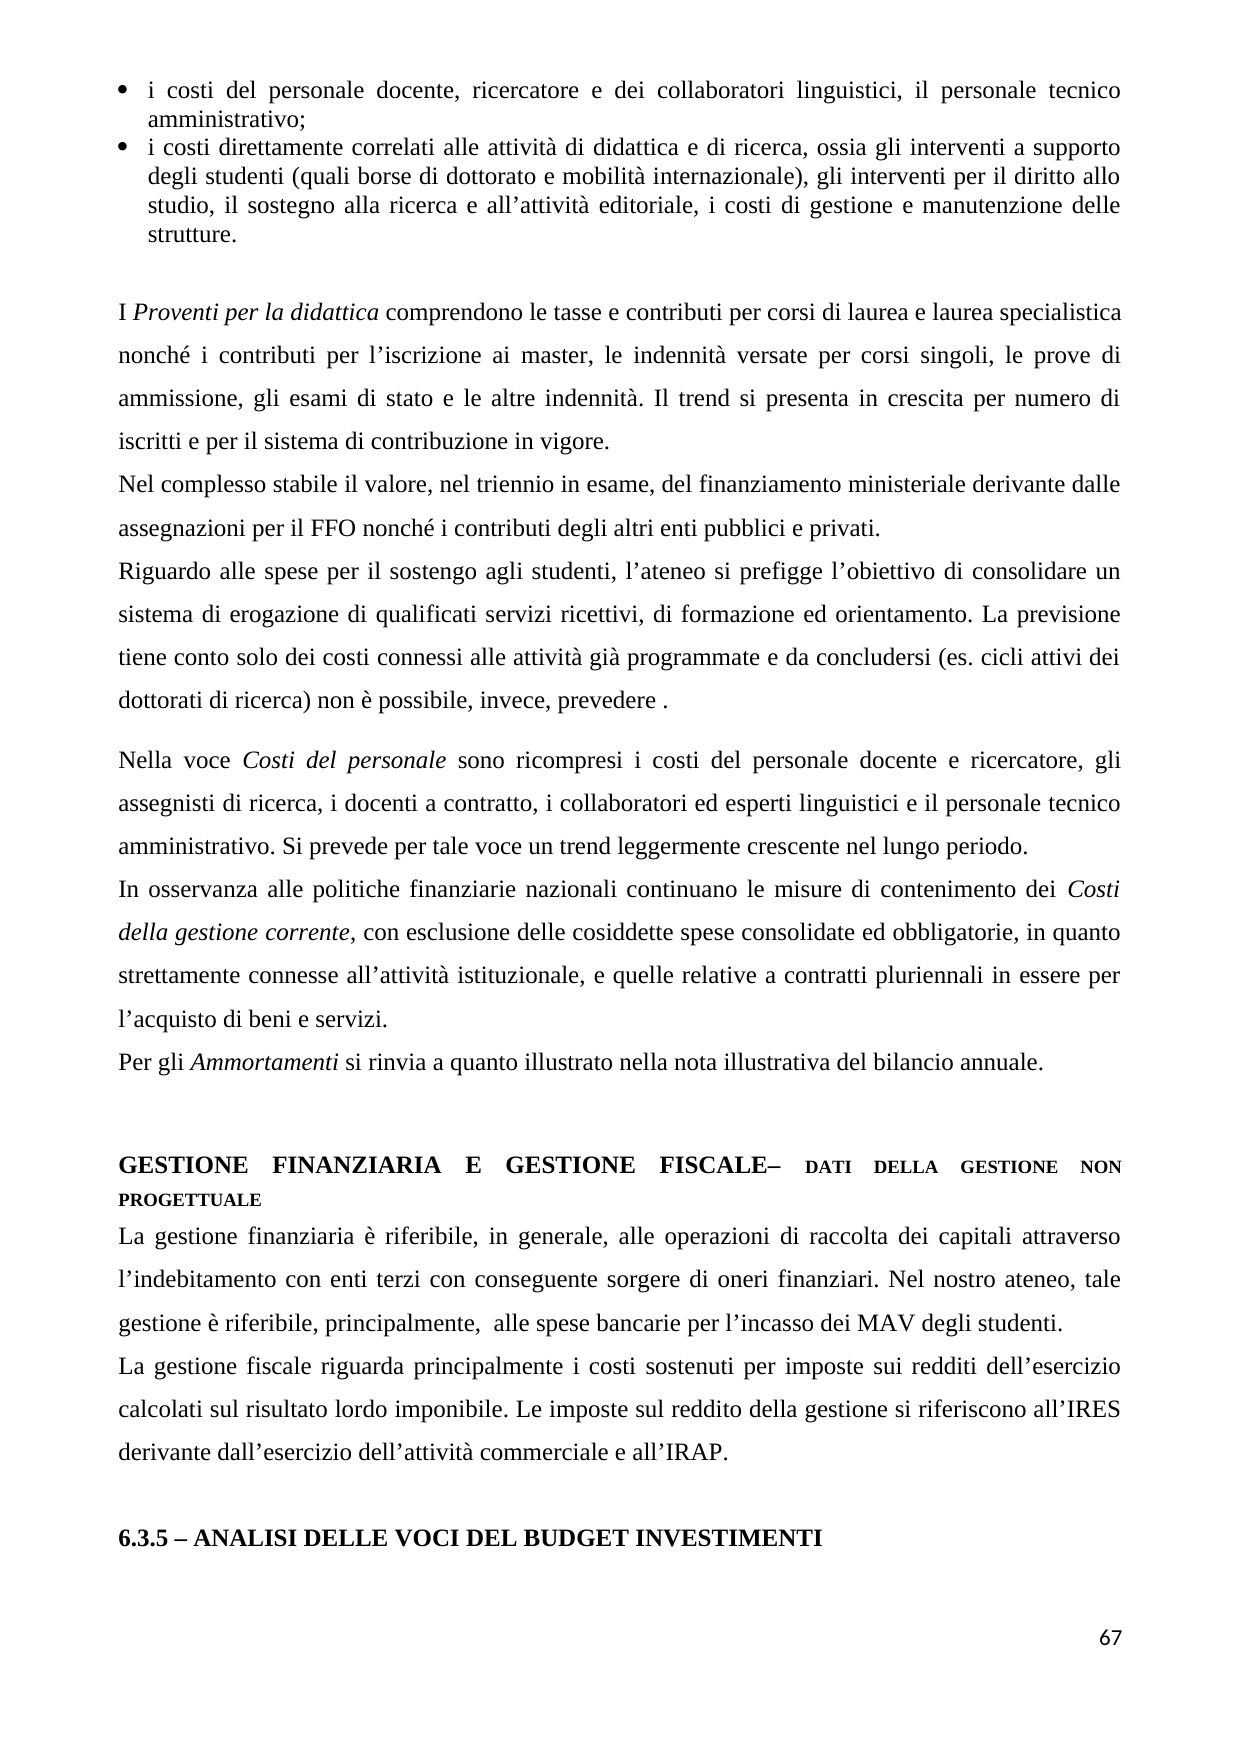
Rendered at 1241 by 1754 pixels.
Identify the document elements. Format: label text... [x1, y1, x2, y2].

text La gestione fiscale riguarda principalmente i costi sostenuti per imposte sui redditi dell’esercizio calcolati sul risultato lordo imponibile. Le imposte sul reddito della gestione si riferiscono all’IRES derivante dall’esercizio dell’attività commerciale e all’IRAP. [118, 1351, 1122, 1466]
text 6.3.5 – ANALISI DELLE VOCI DEL BUDGET INVESTIMENTI [118, 1523, 1122, 1552]
list i costi del personale docente, ricercatore e dei collaboratori linguistici, il personale tecnico amministrativo; [118, 75, 1122, 132]
text La gestione finanziaria è riferibile, in generale, alle operazioni di raccolta dei capitali attraverso l’indebitamento con enti terzi con conseguente sorgere di oneri finanziari. Nel nostro ateneo, tale gestione è riferibile, principalmente, alle spese bancarie per l’incasso dei MAV degli studenti. [118, 1221, 1122, 1336]
text I Proventi per la didattica comprendono le tasse e contributi per corsi di laurea e laurea specialistica nonché i contributi per l’iscrizione ai master, le indennità versate per corsi singoli, le prove di ammissione, gli esami di stato e le altre indennità. Il trend si presenta in crescita per numero di iscritti e per il sistema di contribuzione in vigore. [118, 297, 1122, 455]
text Riguardo alle spese per il sostengo agli studenti, l’ateneo si prefigge l’obiettivo di consolidare un sistema di erogazione di qualificati servizi ricettivi, di formazione ed orientamento. La previsione tiene conto solo dei costi connessi alle attività già programmate e da concludersi (es. cicli attivi dei dottorati di ricerca) non è possibile, invece, prevedere . [118, 556, 1122, 714]
text Per gli Ammortamenti si rinvia a quanto illustrato nella nota illustrativa del bilancio annuale. [118, 1047, 1122, 1076]
text In osservanza alle politiche finanziarie nazionali continuano le misure di contenimento dei Costi della gestione corrente, con esclusione delle cosiddette spese consolidate ed obbligatorie, in quanto strettamente connesse all’attività istituzionale, e quelle relative a contratti pluriennali in essere per l’acquisto di beni e servizi. [118, 874, 1122, 1032]
text Nel complesso stabile il valore, nel triennio in esame, del finanziamento ministeriale derivante dalle assegnazioni per il FFO nonché i contributi degli altri enti pubblici e privati. [118, 469, 1122, 541]
text Nella voce Costi del personale sono ricompresi i costi del personale docente e ricercatore, gli assegnisti di ricerca, i docenti a contratto, i collaboratori ed esperti linguistici e il personale tecnico amministrativo. Si prevede per tale voce un trend leggermente crescente nel lungo periodo. [118, 745, 1122, 860]
list i costi direttamente correlati alle attività di didattica e di ricerca, ossia gli interventi a supporto degli studenti (quali borse di dottorato e mobilità internazionale), gli interventi per il diritto allo studio, il sostegno alla ricerca e all’attività editoriale, i costi di gestione e manutenzione delle strutture. [118, 132, 1122, 247]
text GESTIONE FINANZIARIA E GESTIONE FISCALE– DATI DELLA GESTIONE NON PROGETTUALE [118, 1150, 1122, 1211]
